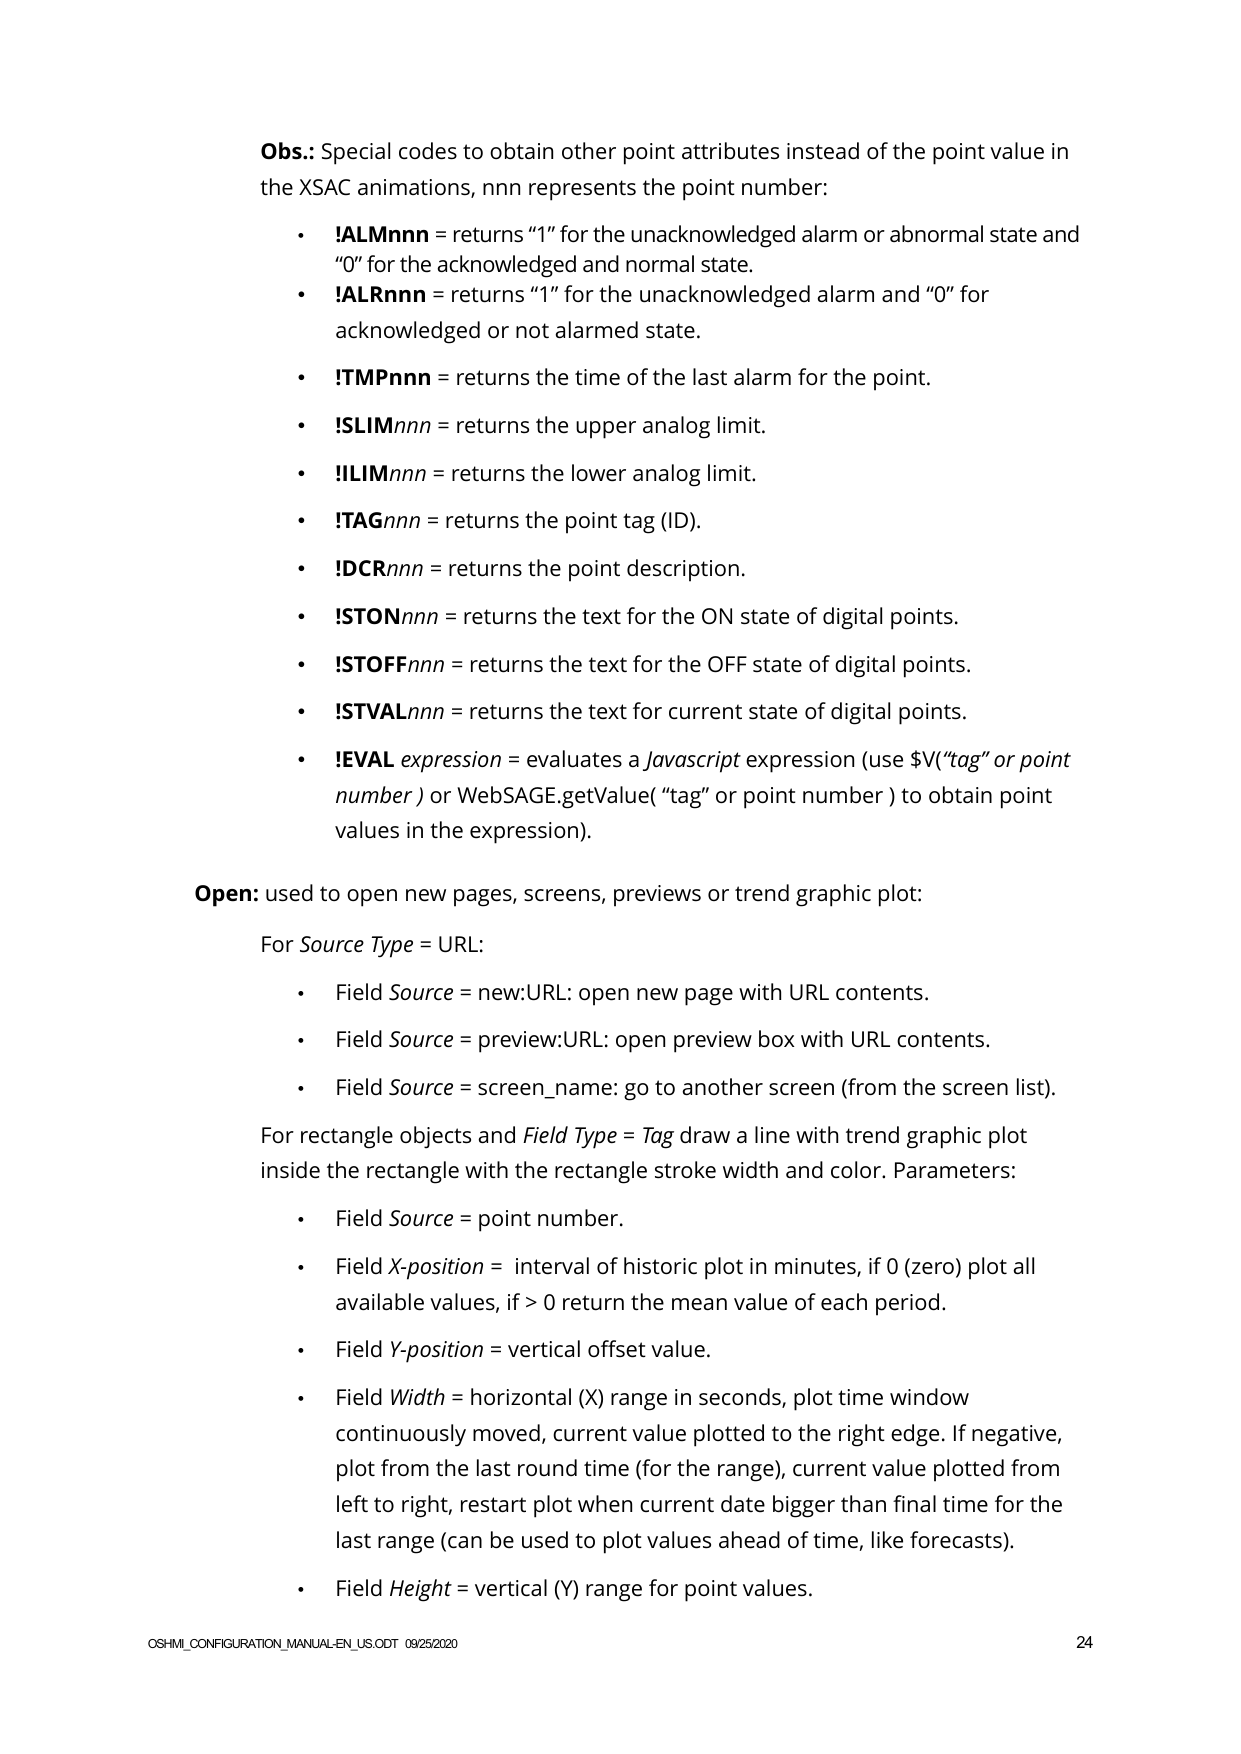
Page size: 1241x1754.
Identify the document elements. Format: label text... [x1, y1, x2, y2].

list !SLIMnnn = returns the upper analog limit. [298, 410, 1093, 440]
text For rectangle objects and Field Type = Tag draw a line with trend graphic plot inside the rectangle with the rectangle stroke width and color. Parameters: [260, 1120, 1093, 1185]
list !EVAL expression = evaluates a Javascript expression (use $V(“tag” or point number ) or WebSAGE.getValue( “tag” or point number ) to obtain point values in the expression). [298, 744, 1093, 845]
list !ILIMnnn = returns the lower analog limit. [298, 458, 1093, 487]
list Field Source = screen_name: go to another screen (from the screen list). [298, 1072, 1093, 1102]
text For Source Type = URL: [260, 929, 1093, 959]
list Field Width = horizontal (X) range in seconds, plot time window continuously moved, current value plotted to the right edge. If negative, plot from the last round time (for the range), current value plotted from left to right, restart plot when current date bigger than final time for the last range (can be used to plot values ahead of time, like forecasts). [298, 1382, 1093, 1555]
list Field X-position = interval of historic plot in minutes, if 0 (zero) plot all available values, if > 0 return the mean value of each period. [298, 1251, 1093, 1316]
list !ALMnnn = returns “1” for the unacknowledged alarm or abnormal state and “0” for the acknowledged and normal state. [298, 219, 1093, 279]
list Field Source = new:URL: open new page with URL contents. [298, 977, 1093, 1006]
list !ALRnnn = returns “1” for the unacknowledged alarm and “0” for acknowledged or not alarmed state. [298, 279, 1093, 344]
text Obs.: Special codes to obtain other point attributes instead of the point value in the XSAC animations, nnn represents the point number: [260, 136, 1093, 201]
list Field Height = vertical (Y) range for point values. [298, 1573, 1093, 1602]
list !STOFFnnn = returns the text for the OFF state of digital points. [298, 648, 1093, 678]
list !TAGnnn = returns the point tag (ID). [298, 505, 1093, 535]
list Field Y-position = vertical offset value. [298, 1334, 1093, 1364]
list Field Source = point number. [298, 1203, 1093, 1233]
list Field Source = preview:URL: open preview box with URL contents. [298, 1024, 1093, 1054]
text Open: used to open new pages, screens, previews or trend graphic plot: [194, 878, 1093, 908]
list !TMPnnn = returns the time of the last alarm for the point. [298, 362, 1093, 392]
list !STVALnnn = returns the text for current state of digital points. [298, 696, 1093, 726]
list !STONnnn = returns the text for the ON state of digital points. [298, 601, 1093, 631]
list !DCRnnn = returns the point description. [298, 553, 1093, 583]
